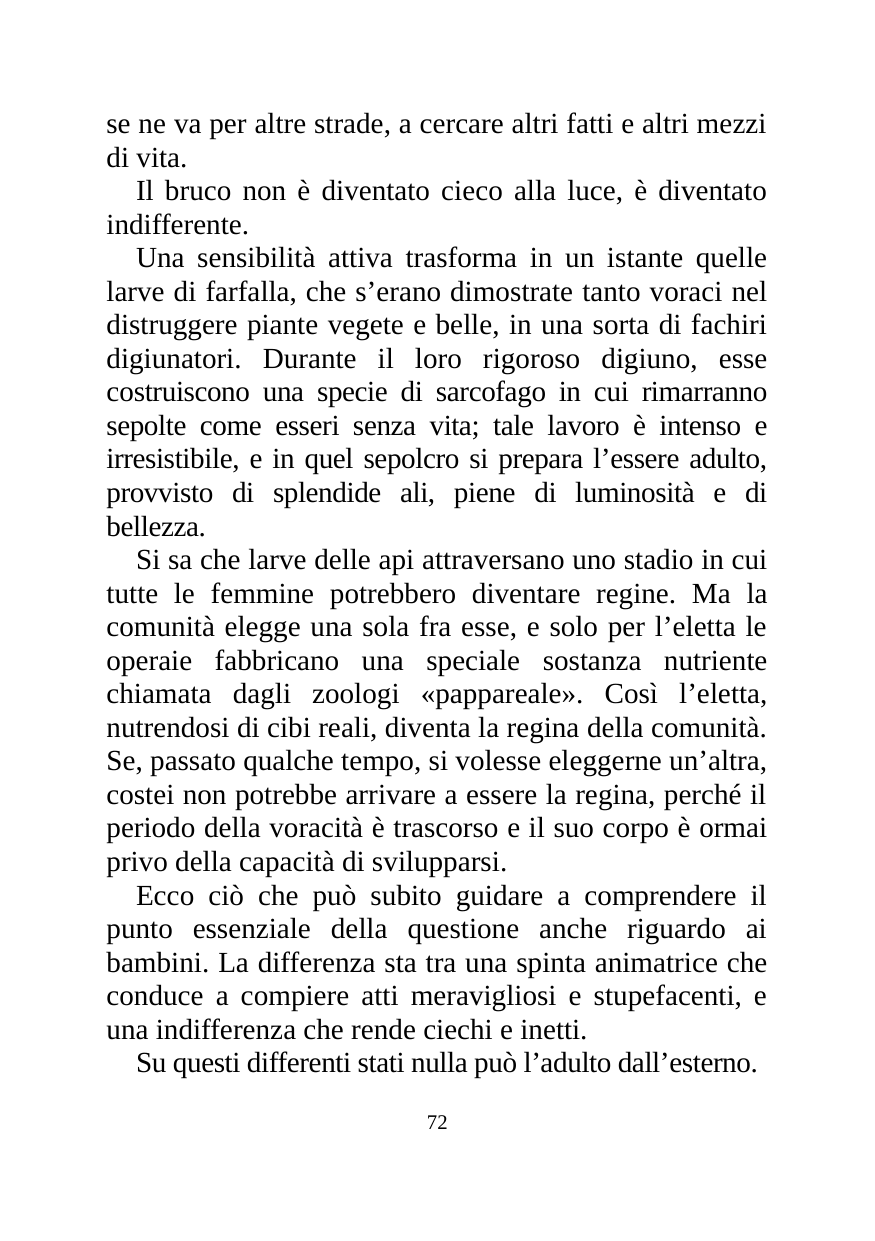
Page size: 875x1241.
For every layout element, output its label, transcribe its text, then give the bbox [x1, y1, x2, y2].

text Ecco ciò che può subito guidare a comprendere il punto essenziale della questione anche riguardo ai bambini. La differenza sta tra una spinta animatrice che conduce a compiere atti meravigliosi e stupefacenti, e una indifferenza che rende ciechi e inetti. [106, 878, 768, 1045]
text Su questi differenti stati nulla può l’adulto dall’esterno. [106, 1045, 768, 1079]
text se ne va per altre strade, a cercare altri fatti e altri mezzi di vita. [106, 106, 768, 173]
text Una sensibilità attiva trasforma in un istante quelle larve di farfalla, che s’erano dimostrate tanto voraci nel distruggere piante vegete e belle, in una sorta di fachiri digiunatori. Durante il loro rigoroso digiuno, esse costruiscono una specie di sarcofago in cui rimarranno sepolte come esseri senza vita; tale lavoro è intenso e irresistibile, e in quel sepolcro si prepara l’essere adulto, provvisto di splendide ali, piene di luminosità e di bellezza. [106, 240, 768, 542]
text Il bruco non è diventato cieco alla luce, è diventato indifferente. [106, 173, 768, 240]
text Si sa che larve delle api attraversano uno stadio in cui tutte le femmine potrebbero diventare regine. Ma la comunità elegge una sola fra esse, e solo per l’eletta le operaie fabbricano una speciale sostanza nutriente chiamata dagli zoologi «pappareale». Così l’eletta, nutrendosi di cibi reali, diventa la regina della comunità. Se, passato qualche tempo, si volesse eleggerne un’altra, costei non potrebbe arrivare a essere la regina, perché il periodo della voracità è trascorso e il suo corpo è ormai privo della capacità di svilupparsi. [106, 542, 768, 878]
